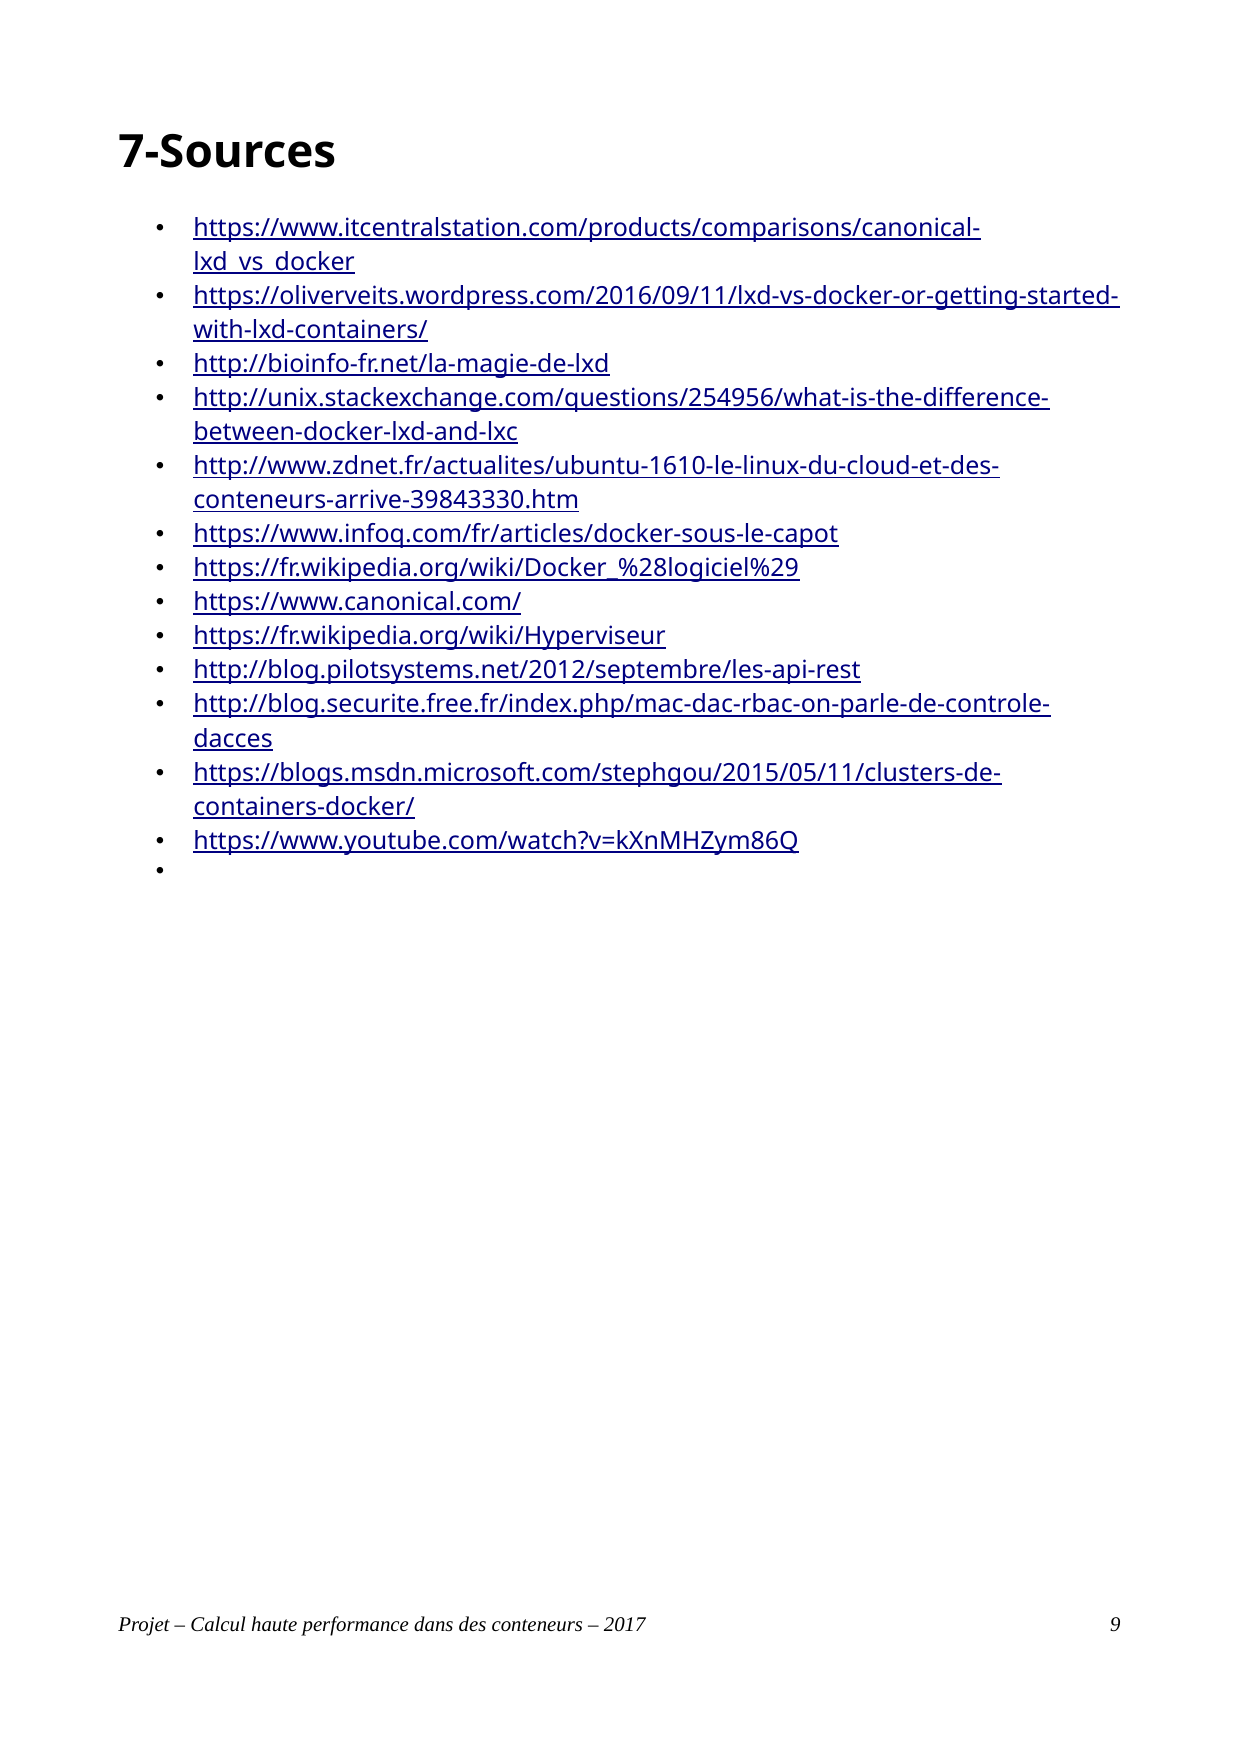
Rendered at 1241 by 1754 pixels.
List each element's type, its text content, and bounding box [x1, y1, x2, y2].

list https://oliverveits.wordpress.com/2016/09/11/lxd-vs-docker-or-getting-started-with-lxd-containers/ [156, 277, 1122, 346]
list http://www.zdnet.fr/actualites/ubuntu-1610-le-linux-du-cloud-et-des-conteneurs-arrive-39843330.htm [156, 448, 1122, 516]
list https://fr.wikipedia.org/wiki/Hyperviseur [156, 618, 1122, 652]
list https://www.itcentralstation.com/products/comparisons/canonical-lxd_vs_docker [156, 209, 1122, 277]
list https://www.youtube.com/watch?v=kXnMHZym86Q [156, 822, 1122, 856]
list https://www.canonical.com/ [156, 584, 1122, 618]
text 7-Sources [118, 118, 1122, 181]
list https://blogs.msdn.microsoft.com/stephgou/2015/05/11/clusters-de-containers-docker/ [156, 754, 1122, 822]
list http://blog.pilotsystems.net/2012/septembre/les-api-rest [156, 652, 1122, 686]
list http://bioinfo-fr.net/la-magie-de-lxd [156, 346, 1122, 379]
list https://www.infoq.com/fr/articles/docker-sous-le-capot [156, 516, 1122, 550]
list http://blog.securite.free.fr/index.php/mac-dac-rbac-on-parle-de-controle-dacces [156, 686, 1122, 754]
list https://fr.wikipedia.org/wiki/Docker_%28logiciel%29 [156, 550, 1122, 584]
list http://unix.stackexchange.com/questions/254956/what-is-the-difference-between-docker-lxd-and-lxc [156, 379, 1122, 448]
